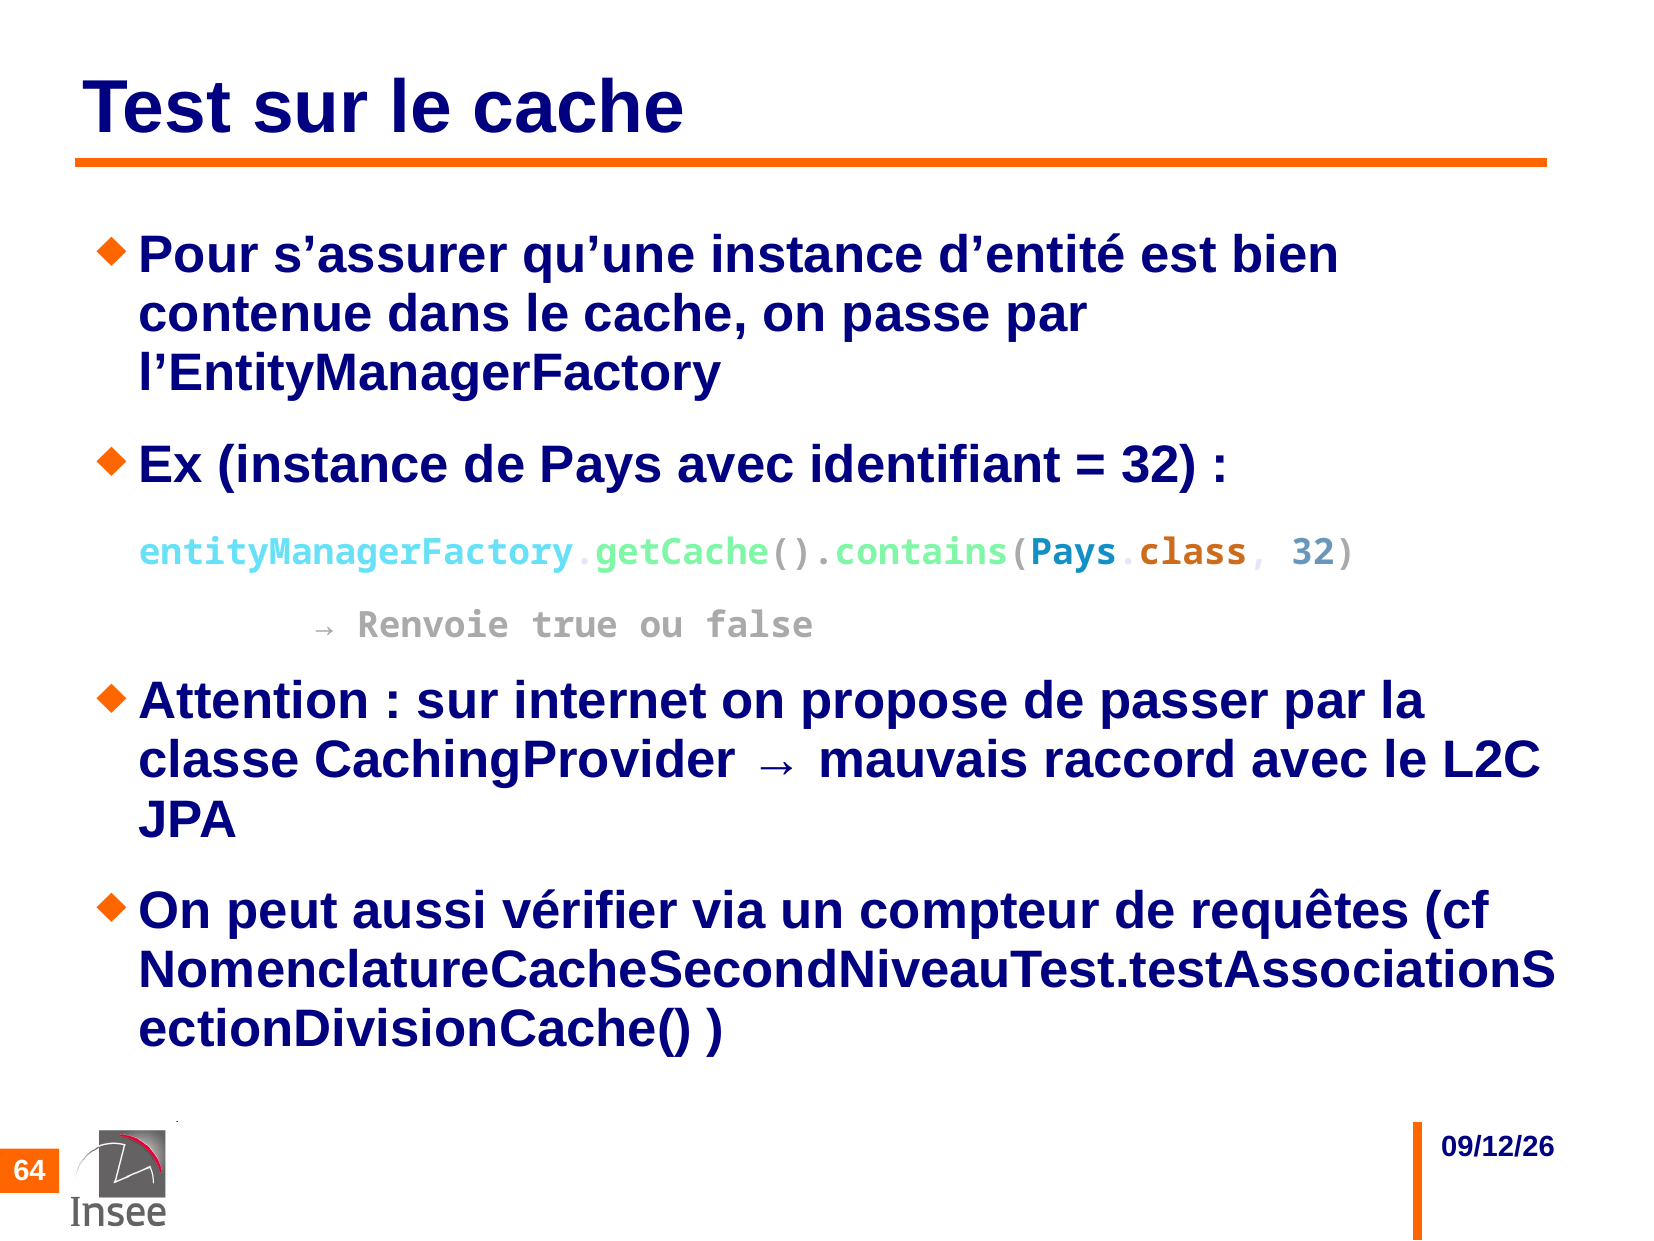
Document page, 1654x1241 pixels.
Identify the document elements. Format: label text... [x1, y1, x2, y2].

picture [62, 1121, 178, 1241]
list Pour s’assurer qu’une instance d’entité est bien contenue dans le cache, on passe par l’EntityManagerFactory Ex (instance de Pays avec identifiant = 32) : entityManagerFactory.getCache().contains(Pays.class, 32) → Renvoie true ou false Attention : sur internet on propose de passer par la classe CachingProvider → mauvais raccord avec le L2C JPA On peut aussi vérifier via un compteur de requêtes (cf NomenclatureCacheSecondNiveauTest.testAssociationSectionDivisionCache() ) [82, 224, 1571, 1063]
title Test sur le cache [82, 49, 1619, 163]
